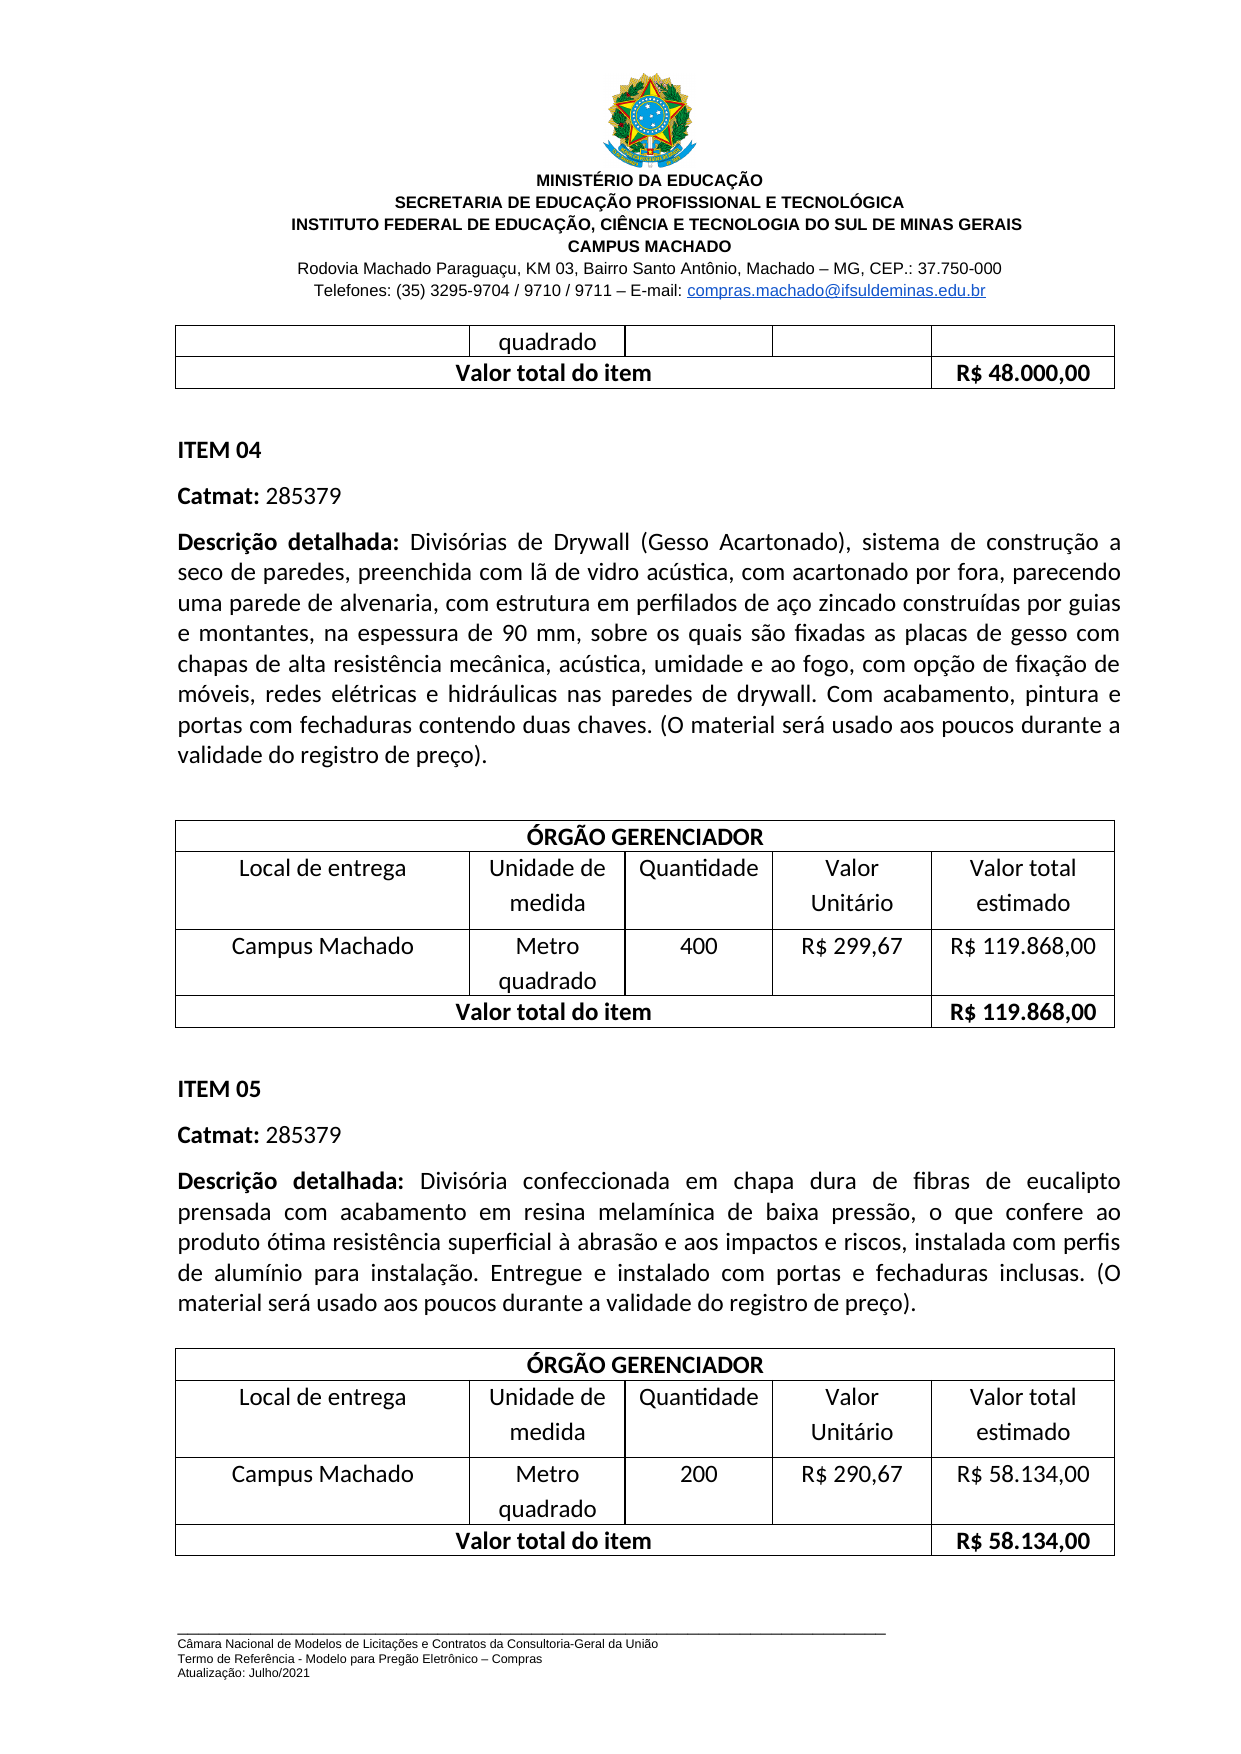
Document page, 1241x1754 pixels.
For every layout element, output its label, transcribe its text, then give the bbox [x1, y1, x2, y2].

table_cell R$ 290,67 [773, 1458, 931, 1524]
table_cell Unidade de medida [470, 1381, 624, 1457]
table_cell Quantidade [626, 852, 772, 929]
table_cell [932, 326, 1114, 356]
text Catmat: 285379 [177, 1119, 1122, 1150]
table_cell Valor total do item [176, 996, 931, 1027]
table_cell Metro quadrado [470, 1458, 624, 1524]
table_cell [626, 326, 772, 356]
table_cell Unidade de medida [470, 852, 624, 929]
table_cell Campus Machado [176, 1458, 469, 1524]
picture [643, 163, 658, 168]
table_cell R$ 58.134,00 [932, 1525, 1114, 1555]
text ITEM 04 [177, 434, 1122, 465]
picture [603, 73, 697, 168]
table_cell R$ 58.134,00 [932, 1458, 1114, 1524]
table_cell Valor total estimado [932, 1381, 1114, 1457]
picture [669, 149, 680, 155]
table_cell Local de entrega [176, 852, 469, 929]
table_cell Valor total do item [176, 357, 931, 388]
table_cell R$ 48.000,00 [932, 357, 1114, 388]
text Catmat: 285379 [177, 480, 1122, 511]
table_cell Metro quadrado [470, 930, 624, 995]
table_cell Valor Unitário [773, 1381, 931, 1457]
table_header ÓRGÃO GERENCIADOR [176, 821, 1114, 851]
table_cell Valor total estimado [932, 852, 1114, 929]
table_cell R$ 119.868,00 [932, 930, 1114, 995]
table_header ÓRGÃO GERENCIADOR [176, 1349, 1114, 1380]
table_cell Campus Machado [176, 930, 469, 995]
table_cell Quantidade [626, 1381, 772, 1457]
table_cell quadrado [470, 326, 624, 356]
text ITEM 05 [177, 1074, 1122, 1104]
table_cell [176, 326, 469, 356]
table_cell Valor Unitário [773, 852, 931, 929]
table_cell Valor total do item [176, 1525, 931, 1555]
table_cell Local de entrega [176, 1381, 469, 1457]
table_cell 200 [626, 1458, 772, 1524]
text Descrição detalhada: Divisórias de Drywall (Gesso Acartonado), sistema de construção a seco de paredes, preenchida com lã de vidro acústica, com acartonado por fora, parecendo uma parede de alvenaria, com estrutura em perfilados de aço zincado construídas por guias e montantes, na espessura de 90 mm, sobre os quais são fixadas as placas de gesso com chapas de alta resistência mecânica, acústica, umidade e ao fogo, com opção de fixação de móveis, redes elétricas e hidráulicas nas paredes de drywall. Com acabamento, pintura e portas com fechaduras contendo duas chaves. (O material será usado aos poucos durante a validade do registro de preço). [177, 526, 1122, 770]
table_cell R$ 119.868,00 [932, 996, 1114, 1027]
table_cell 400 [626, 930, 772, 995]
table_cell [773, 326, 931, 356]
text Descrição detalhada: Divisória confeccionada em chapa dura de fibras de eucalipto prensada com acabamento em resina melamínica de baixa pressão, o que confere ao produto ótima resistência superficial à abrasão e aos impactos e riscos, instalada com perfis de alumínio para instalação. Entregue e instalado com portas e fechaduras inclusas. (O material será usado aos poucos durante a validade do registro de preço). [177, 1165, 1122, 1318]
table_cell R$ 299,67 [773, 930, 931, 995]
